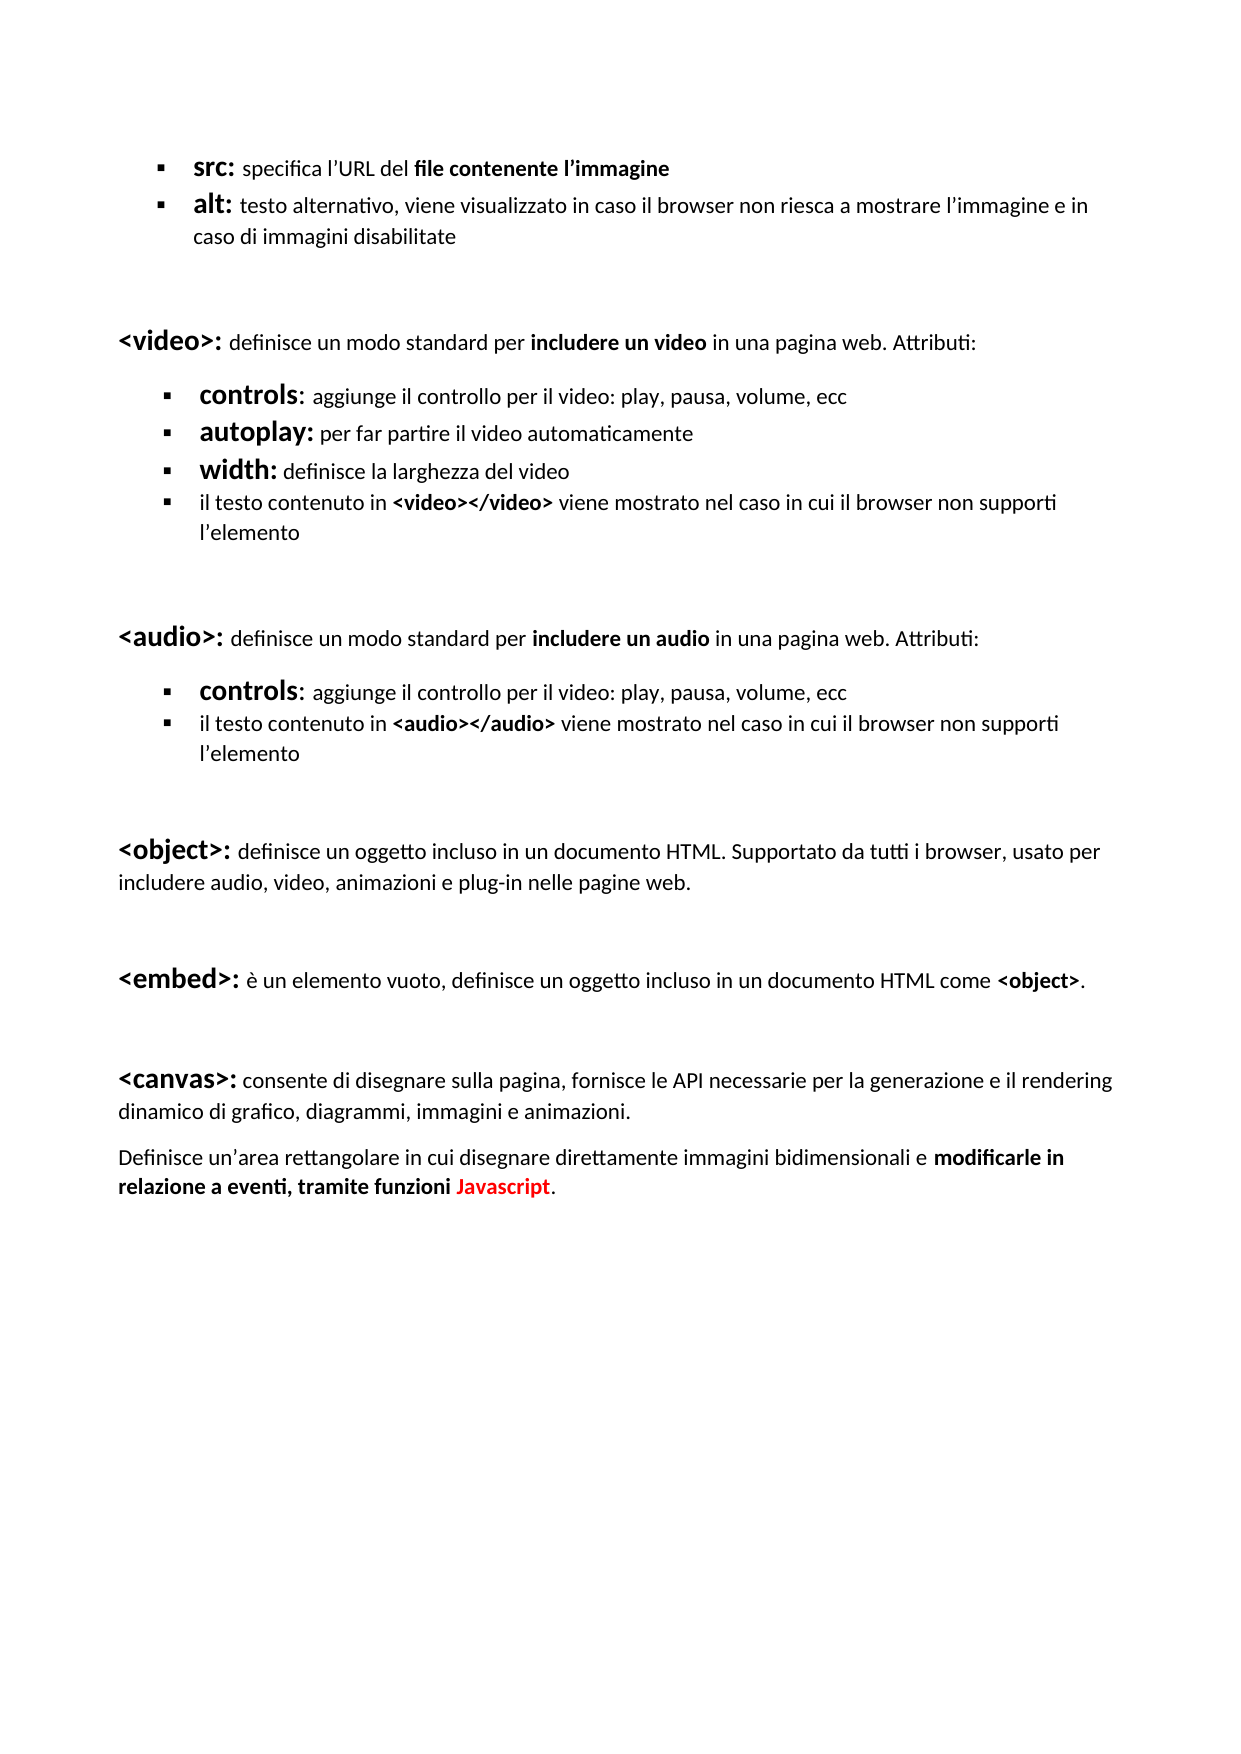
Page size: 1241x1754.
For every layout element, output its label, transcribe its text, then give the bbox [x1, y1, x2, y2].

text <embed>: è un elemento vuoto, definisce un oggetto incluso in un documento HTML come <object>. [118, 960, 1122, 995]
list controls: aggiunge il controllo per il video: play, pausa, volume, ecc [162, 376, 1122, 412]
list il testo contenuto in <video></video> viene mostrato nel caso in cui il browser non supporti l’elemento [162, 488, 1122, 546]
text <audio>: definisce un modo standard per includere un audio in una pagina web. Attributi: [118, 618, 1122, 653]
text <canvas>: consente di disegnare sulla pagina, fornisce le API necessarie per la generazione e il rendering dinamico di grafico, diagrammi, immagini e animazioni. [118, 1060, 1122, 1125]
list alt: testo alternativo, viene visualizzato in caso il browser non riesca a mostrare l’immagine e in caso di immagini disabilitate [156, 185, 1122, 250]
list controls: aggiunge il controllo per il video: play, pausa, volume, ecc [162, 672, 1122, 707]
list il testo contenuto in <audio></audio> viene mostrato nel caso in cui il browser non supporti l’elemento [162, 709, 1122, 767]
text <video>: definisce un modo standard per includere un video in una pagina web. Attributi: [118, 322, 1122, 358]
text Definisce un’area rettangolare in cui disegnare direttamente immagini bidimensionali e modificarle in relazione a eventi, tramite funzioni Javascript. [118, 1143, 1122, 1200]
list autoplay: per far partire il video automaticamente [162, 413, 1122, 449]
list width: definisce la larghezza del video [162, 451, 1122, 487]
text <object>: definisce un oggetto incluso in un documento HTML. Supportato da tutti i browser, usato per includere audio, video, animazioni e plug-in nelle pagine web. [118, 831, 1122, 896]
list src: specifica l’URL del file contenente l’immagine [156, 148, 1122, 183]
